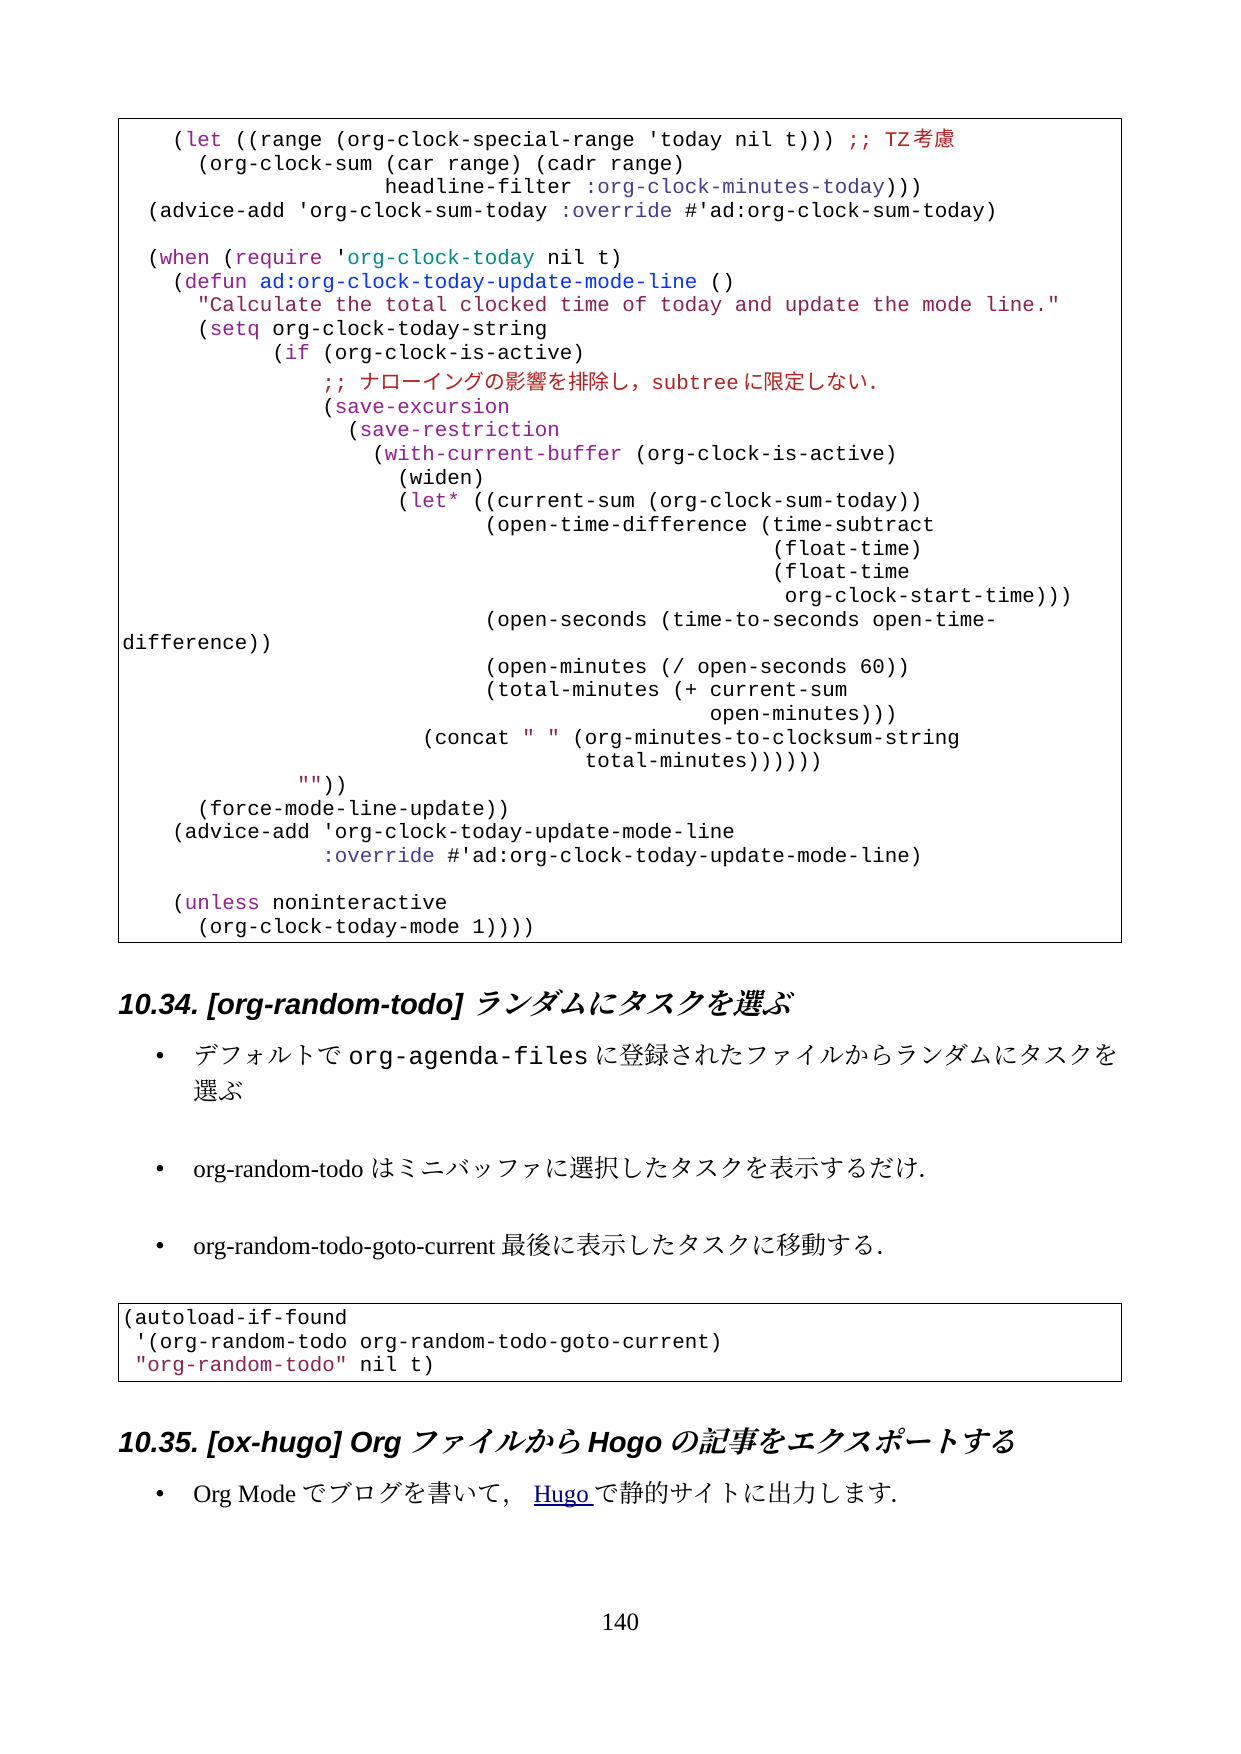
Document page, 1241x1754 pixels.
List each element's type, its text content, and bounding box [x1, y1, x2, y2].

text org-clock-start-time))) [119, 581, 1121, 604]
text "Calculate the total clocked time of today and update the mode line." [119, 290, 1121, 314]
text (when (require 'org-clock-today nil t) [119, 243, 1121, 267]
text (open-minutes (/ open-seconds 60)) [119, 652, 1121, 676]
text "")) [119, 770, 1121, 794]
text (org-clock-sum (car range) (cadr range) [119, 148, 1121, 172]
subtitle [org-random-todo] ランダムにタスクを選ぶ [118, 981, 1122, 1023]
text (advice-add 'org-clock-today-update-mode-line [119, 817, 1121, 841]
text (total-minutes (+ current-sum [119, 676, 1121, 699]
text (float-time) [119, 534, 1121, 557]
list org-random-todo-goto-current 最後に表示したタスクに移動する． [156, 1226, 1122, 1291]
text (open-time-difference (time-subtract [119, 510, 1121, 534]
text (unless noninteractive [119, 888, 1121, 912]
text (setq org-clock-today-string [119, 314, 1121, 338]
text (let ((range (org-clock-special-range 'today nil t))) ;; TZ考慮 [119, 119, 1121, 148]
text (autoload-if-found [119, 1304, 1121, 1327]
text open-minutes))) [119, 699, 1121, 723]
text (float-time [119, 557, 1121, 581]
text (advice-add 'org-clock-sum-today :override #'ad:org-clock-sum-today) [119, 196, 1121, 219]
text (org-clock-today-mode 1)))) [119, 912, 1121, 942]
text (if (org-clock-is-active) [119, 338, 1121, 361]
subtitle [ox-hugo] OrgファイルからHogoの記事をエクスポートする [118, 1419, 1122, 1461]
text (save-restriction [119, 415, 1121, 439]
text (defun ad:org-clock-today-update-mode-line () [119, 267, 1121, 290]
text (concat " " (org-minutes-to-clocksum-string [119, 723, 1121, 746]
text ;; ナローイングの影響を排除し，subtreeに限定しない． [119, 361, 1121, 392]
text "org-random-todo" nil t) [119, 1350, 1121, 1381]
text (force-mode-line-update)) [119, 794, 1121, 817]
text total-minutes)))))) [119, 746, 1121, 770]
text (let* ((current-sum (org-clock-sum-today)) [119, 486, 1121, 510]
text '(org-random-todo org-random-todo-goto-current) [119, 1327, 1121, 1350]
text (save-excursion [119, 392, 1121, 415]
text (widen) [119, 463, 1121, 486]
text :override #'ad:org-clock-today-update-mode-line) [119, 841, 1121, 865]
list Org Mode でブログを書いて， Hugoで静的サイトに出力します． [156, 1474, 1122, 1538]
text (open-seconds (time-to-seconds open-time-difference)) [119, 604, 1121, 652]
list org-random-todo はミニバッファに選択したタスクを表示するだけ． [156, 1149, 1122, 1213]
text headline-filter :org-clock-minutes-today))) [119, 172, 1121, 196]
list デフォルトで org-agenda-files に登録されたファイルからランダムにタスクを選ぶ [156, 1035, 1122, 1136]
text (with-current-buffer (org-clock-is-active) [119, 439, 1121, 463]
